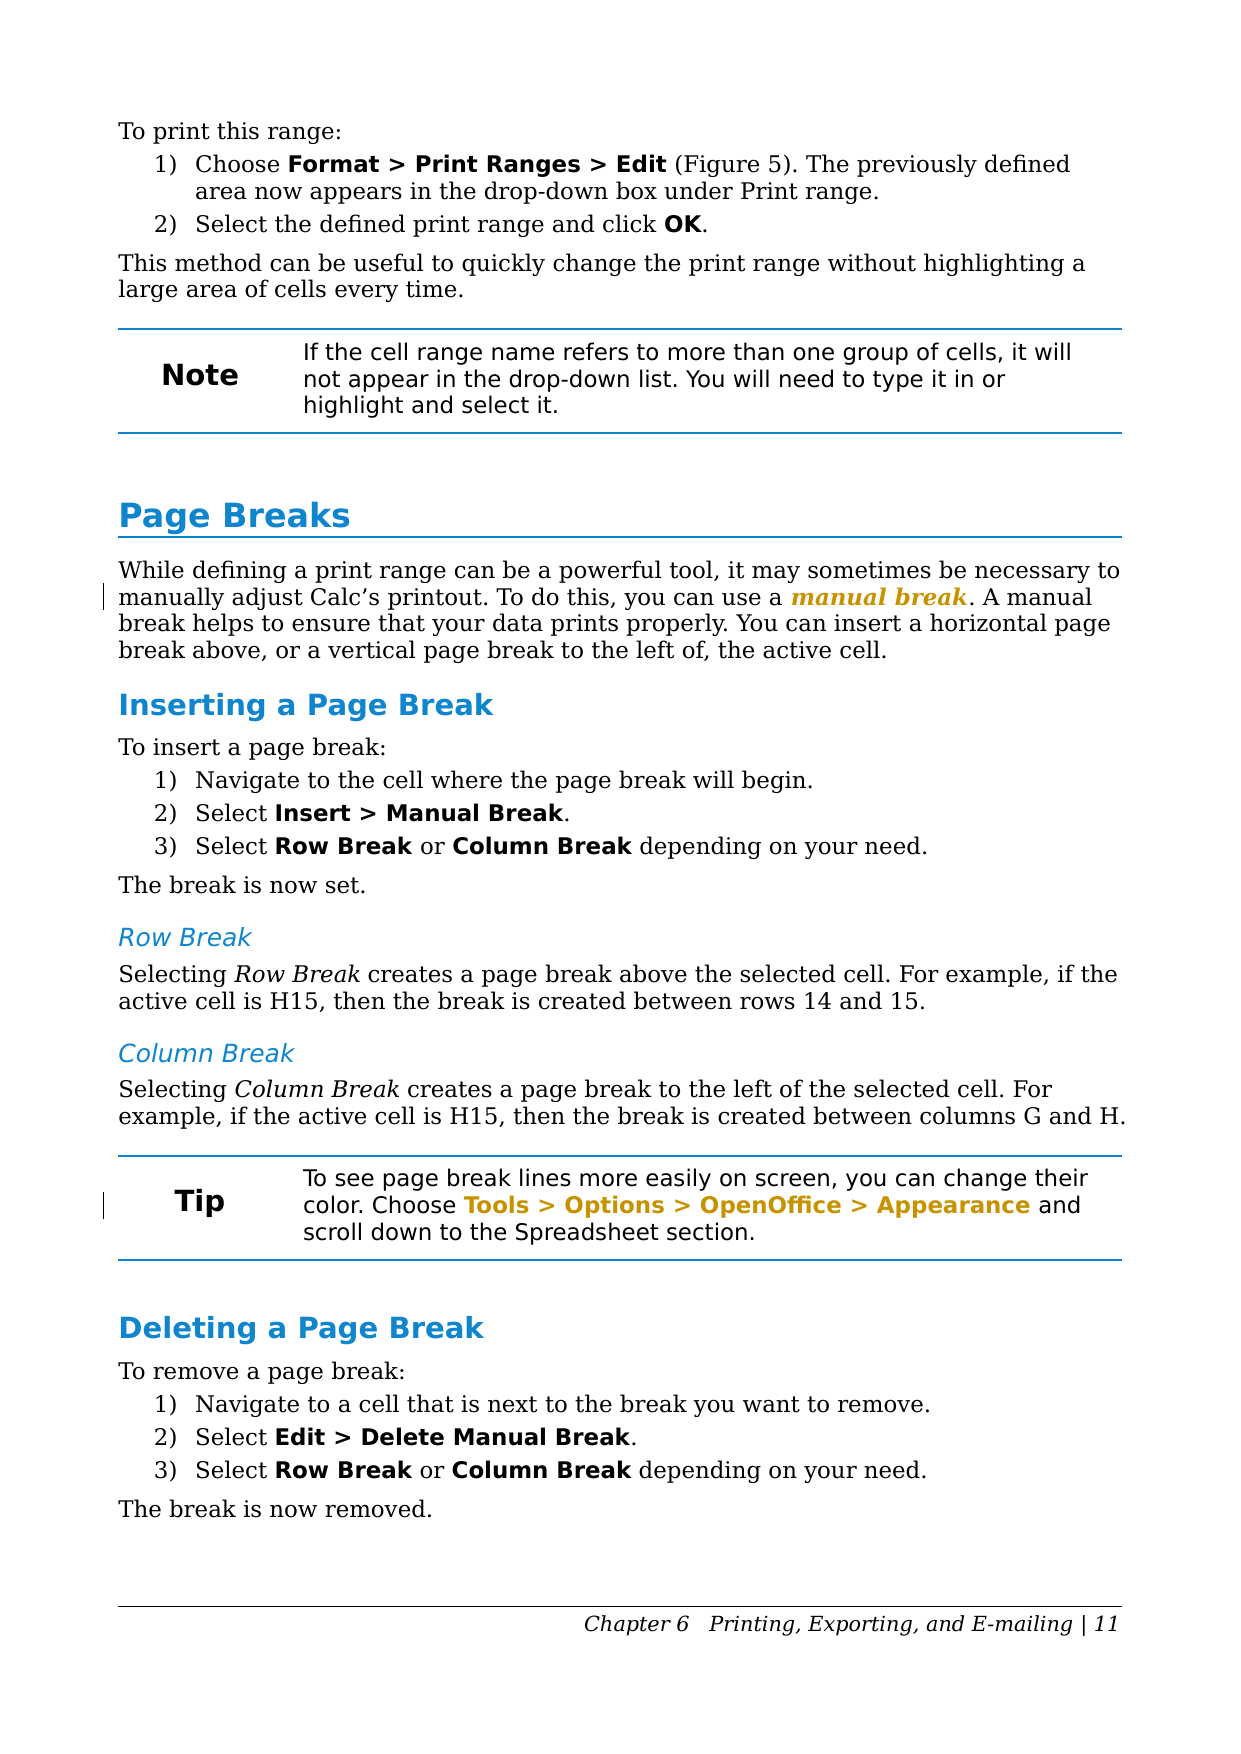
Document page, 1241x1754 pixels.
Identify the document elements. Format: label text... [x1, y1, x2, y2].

list Select Row Break or Column Break depending on your need. [177, 1457, 1122, 1483]
list Select Row Break or Column Break depending on your need. [177, 833, 1122, 860]
list Navigate to a cell that is next to the break you want to remove. [177, 1391, 1122, 1418]
subtitle Inserting a Page Break [118, 688, 1122, 722]
text Selecting Row Break creates a page break above the selected cell. For example, if the active cell is H15, then the break is created between rows 14 and 15. [118, 959, 1122, 1014]
text While defining a print range can be a powerful tool, it may sometimes be necessary to manually adjust Calc’s printout. To do this, you can use a manual break. A manual break helps to ensure that your data prints properly. You can insert a horizontal page break above, or a vertical page break to the left of, the active cell. [118, 557, 1122, 664]
text Selecting Column Break creates a page break to the left of the selected cell. For example, if the active cell is H15, then the break is created between columns G and H. [118, 1074, 1128, 1130]
list Select Edit > Delete Manual Break. [177, 1424, 1122, 1451]
text This method can be useful to quickly change the print range without highlighting a large area of cells every time. [118, 250, 1122, 303]
list Select the defined print range and click OK. [177, 211, 1122, 237]
table_header If the cell range name refers to more than one group of cells, it will not appear in the drop-down list. You will need to type it in or highlight and select it. [281, 330, 1122, 432]
subtitle Deleting a Page Break [118, 1312, 1122, 1346]
list Select Insert > Manual Break. [177, 800, 1122, 827]
table_header To see page break lines more easily on screen, you can change their color. Choose Tools > Options > OpenOffice > Appearance and scroll down to the Spreadsheet section. [281, 1157, 1122, 1259]
text The break is now removed. [118, 1496, 1122, 1523]
list To remove a page break: [118, 1358, 1122, 1384]
list To print this range: [118, 118, 1122, 145]
list Navigate to the cell where the page break will begin. [177, 767, 1122, 794]
text The break is now set. [118, 872, 1122, 899]
list Choose Format > Print Ranges > Edit (Figure 5). The previously defined area now appears in the drop-down box under Print range. [177, 151, 1122, 204]
subtitle Page Breaks [118, 497, 1122, 536]
list To insert a page break: [118, 734, 1122, 761]
subtitle Row Break [118, 923, 1122, 953]
table_header Note [118, 330, 281, 432]
subtitle Column Break [118, 1039, 1122, 1068]
table_header Tip [118, 1157, 281, 1259]
